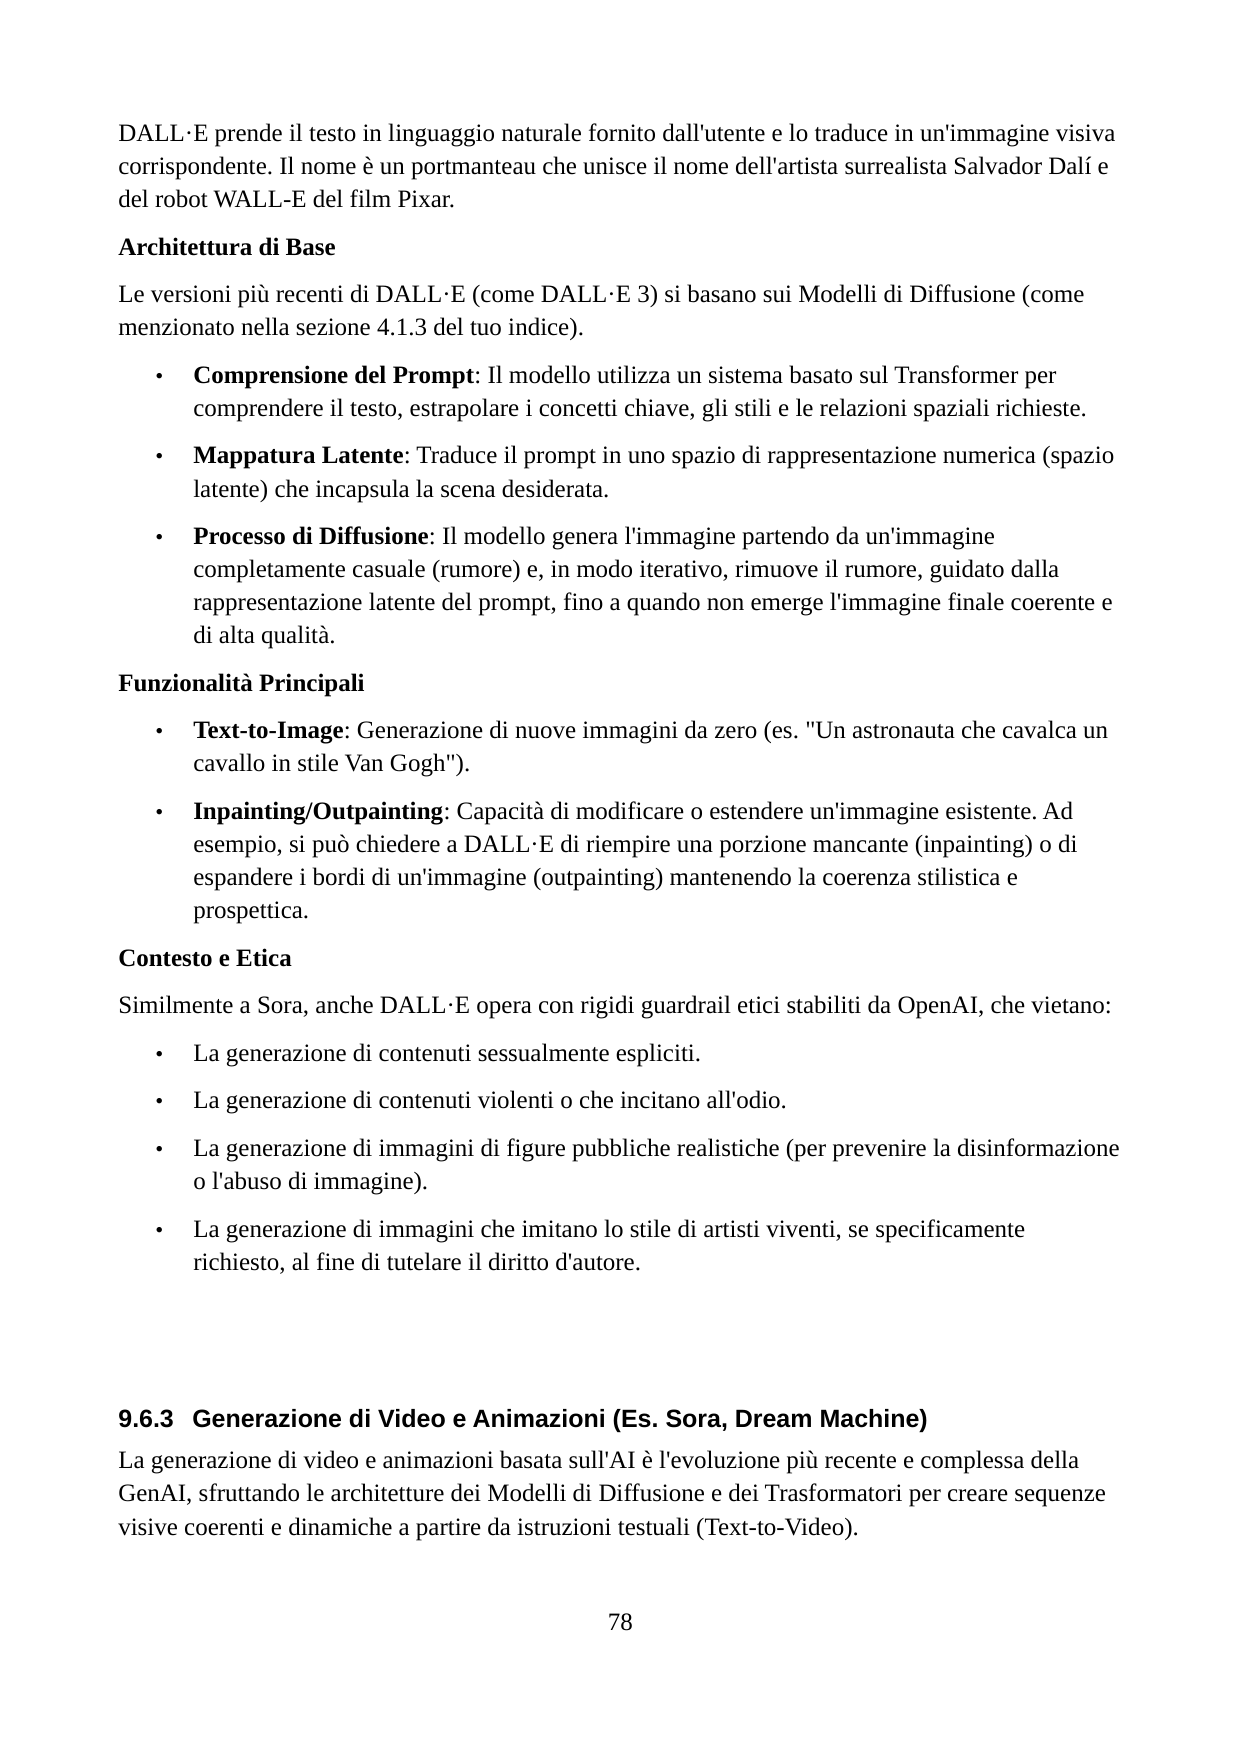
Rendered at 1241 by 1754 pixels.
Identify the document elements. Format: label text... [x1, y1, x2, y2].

list La generazione di immagini di figure pubbliche realistiche (per prevenire la disinformazione o l'abuso di immagine). [156, 1133, 1122, 1195]
text Contesto e Etica [118, 943, 1122, 972]
list Processo di Diffusione: Il modello genera l'immagine partendo da un'immagine completamente casuale (rumore) e, in modo iterativo, rimuove il rumore, guidato dalla rappresentazione latente del prompt, fino a quando non emerge l'immagine finale coerente e di alta qualità. [156, 521, 1122, 649]
text Similmente a Sora, anche DALL·E opera con rigidi guardrail etici stabiliti da OpenAI, che vietano: [118, 990, 1122, 1019]
list Mappatura Latente: Traduce il prompt in uno spazio di rappresentazione numerica (spazio latente) che incapsula la scena desiderata. [156, 441, 1122, 502]
text La generazione di video e animazioni basata sull'AI è l'evoluzione più recente e complessa della GenAI, sfruttando le architetture dei Modelli di Diffusione e dei Trasformatori per creare sequenze visive coerenti e dinamiche a partire da istruzioni testuali (Text-to-Video). [118, 1446, 1122, 1540]
text Le versioni più recenti di DALL·E (come DALL·E 3) si basano sui Modelli di Diffusione (come menzionato nella sezione 4.1.3 del tuo indice). [118, 279, 1122, 341]
subtitle Generazione di Video e Animazioni (Es. Sora, Dream Machine) [118, 1404, 1122, 1433]
text DALL·E prende il testo in linguaggio naturale fornito dall'utente e lo traduce in un'immagine visiva corrispondente. Il nome è un portmanteau che unisce il nome dell'artista surrealista Salvador Dalí e del robot WALL-E del film Pixar. [118, 118, 1122, 213]
text Funzionalità Principali [118, 668, 1122, 697]
list La generazione di contenuti sessualmente espliciti. [156, 1038, 1122, 1067]
list La generazione di contenuti violenti o che incitano all'odio. [156, 1086, 1122, 1114]
text Architettura di Base [118, 232, 1122, 261]
list Comprensione del Prompt: Il modello utilizza un sistema basato sul Transformer per comprendere il testo, estrapolare i concetti chiave, gli stili e le relazioni spaziali richieste. [156, 360, 1122, 422]
list Inpainting/Outpainting: Capacità di modificare o estendere un'immagine esistente. Ad esempio, si può chiedere a DALL·E di riempire una porzione mancante (inpainting) o di espandere i bordi di un'immagine (outpainting) mantenendo la coerenza stilistica e prospettica. [156, 796, 1122, 924]
list La generazione di immagini che imitano lo stile di artisti viventi, se specificamente richiesto, al fine di tutelare il diritto d'autore. [156, 1214, 1122, 1276]
list Text-to-Image: Generazione di nuove immagini da zero (es. "Un astronauta che cavalca un cavallo in stile Van Gogh"). [156, 716, 1122, 777]
